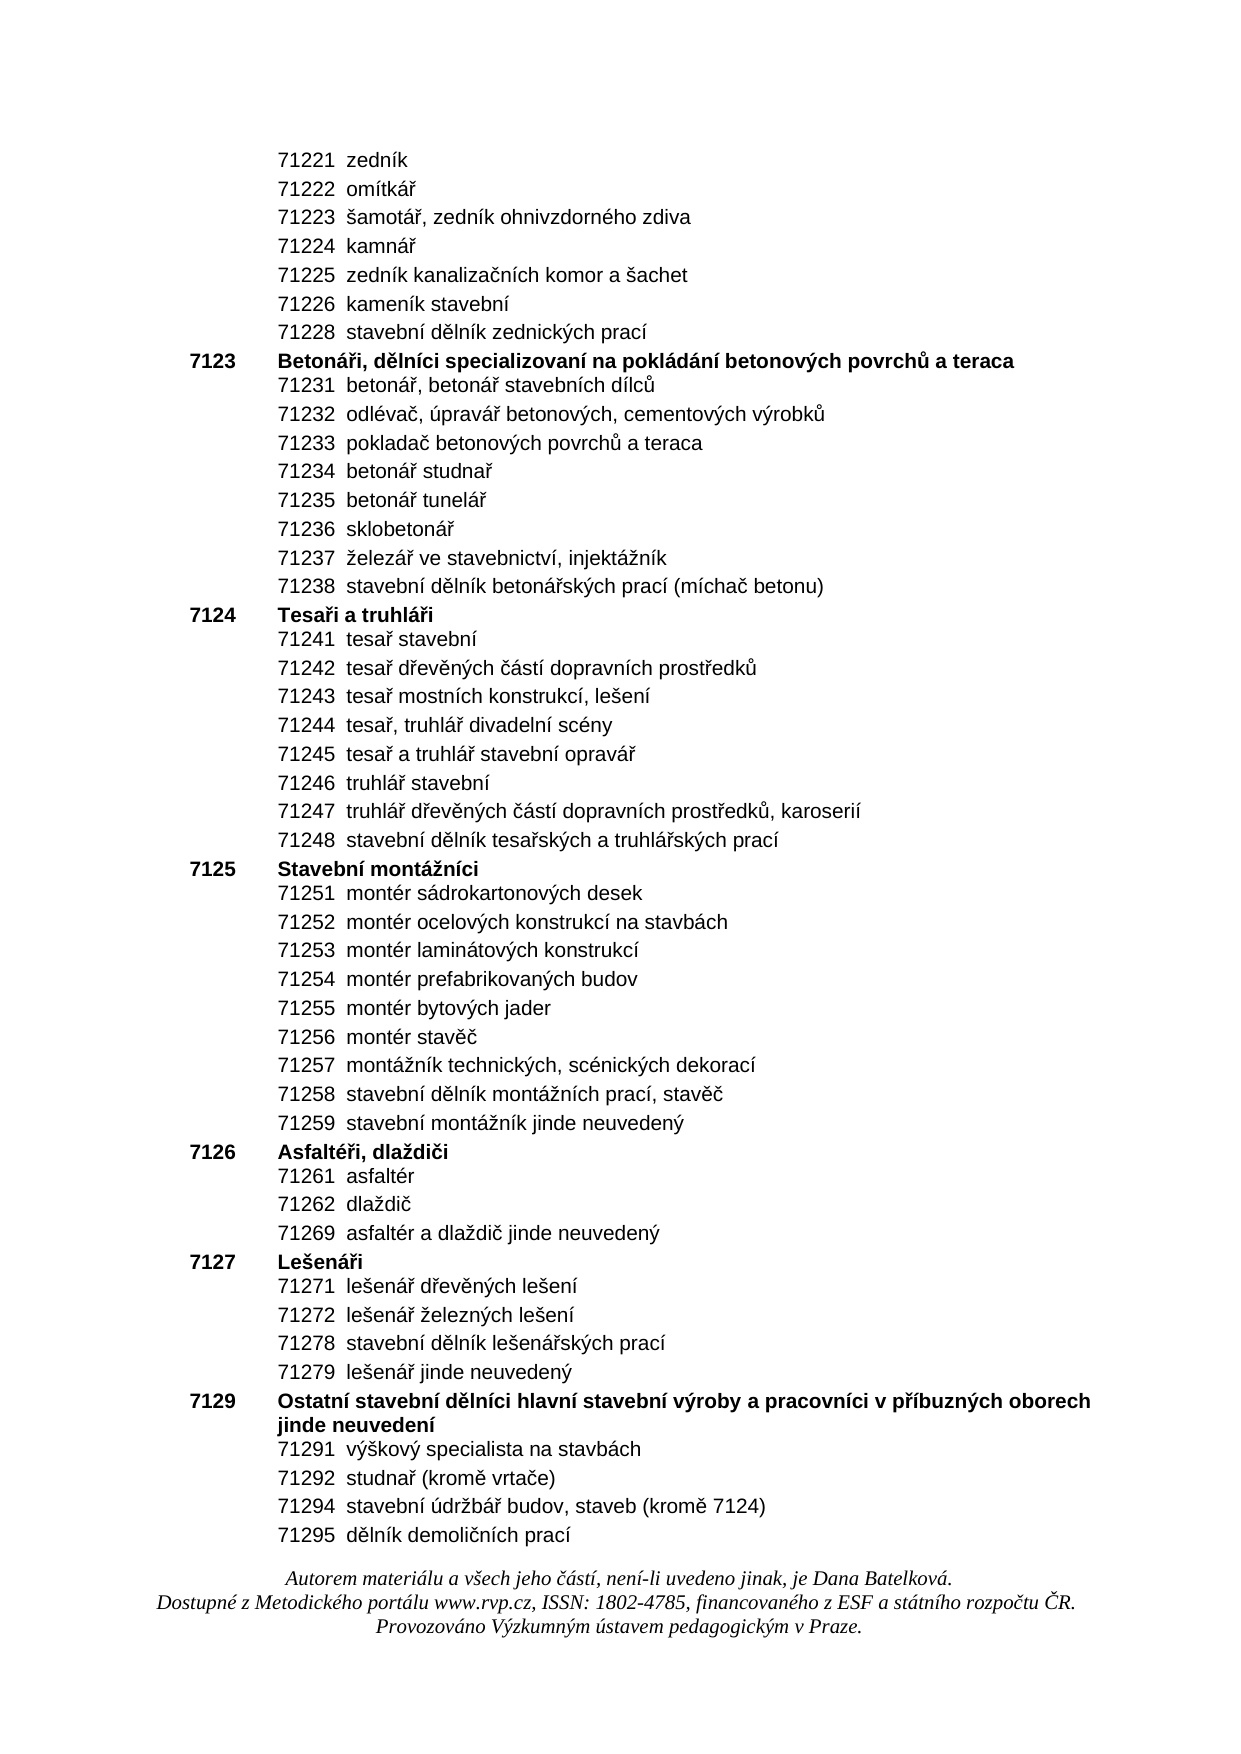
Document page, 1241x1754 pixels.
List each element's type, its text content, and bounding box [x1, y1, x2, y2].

table_cell Ostatní stavební dělníci hlavní stavební výroby a pracovníci v příbuzných oborech jinde neuvedení [278, 1389, 1093, 1437]
table_cell [148, 1082, 277, 1111]
table_cell montér bytových jader [346, 996, 1093, 1024]
table_cell stavební dělník tesařských a truhlářských prací [346, 828, 1093, 857]
table_cell [148, 1494, 277, 1523]
table_cell 71252 [278, 910, 346, 938]
table_cell truhlář dřevěných částí dopravních prostředků, karoserií [346, 799, 1093, 828]
table_cell [148, 291, 277, 320]
table_cell [148, 488, 277, 517]
table_cell 71261 [278, 1164, 346, 1192]
table_cell [148, 1465, 277, 1494]
table_cell 7123 [148, 349, 277, 373]
table_cell 71244 [278, 713, 346, 742]
table_cell 71253 [278, 938, 346, 967]
table_cell [148, 713, 277, 742]
table_cell omítkář [346, 176, 1093, 205]
table_cell 71221 [278, 148, 346, 176]
table_cell 7125 [148, 857, 277, 881]
table_cell tesař, truhlář divadelní scény [346, 713, 1093, 742]
table_cell montér sádrokartonových desek [346, 881, 1093, 909]
table_cell 71271 [278, 1274, 346, 1302]
table_cell 71224 [278, 234, 346, 263]
table_cell betonář tunelář [346, 488, 1093, 517]
table_cell [148, 234, 277, 263]
table_cell Stavební montážníci [278, 857, 1093, 881]
table_cell [148, 176, 277, 205]
table_cell [148, 684, 277, 713]
table_cell asfaltér [346, 1164, 1093, 1192]
table_cell [148, 938, 277, 967]
table_cell 71256 [278, 1025, 346, 1053]
table_cell 71279 [278, 1360, 346, 1389]
table_cell dlaždič [346, 1192, 1093, 1221]
table_cell 71269 [278, 1221, 346, 1250]
table_cell 7129 [148, 1389, 277, 1437]
table_cell lešenář dřevěných lešení [346, 1274, 1093, 1302]
table_cell [148, 517, 277, 545]
table_cell studnař (kromě vrtače) [346, 1465, 1093, 1494]
table_cell [148, 1025, 277, 1053]
table_cell výškový specialista na stavbách [346, 1437, 1093, 1465]
table_cell [148, 459, 277, 488]
table_cell lešenář železných lešení [346, 1303, 1093, 1331]
table_cell pokladač betonových povrchů a teraca [346, 430, 1093, 459]
table_cell 71237 [278, 545, 346, 574]
table_cell 71231 [278, 373, 346, 402]
table_cell 71278 [278, 1331, 346, 1360]
table_cell [148, 828, 277, 857]
table_cell stavební dělník zednických prací [346, 320, 1093, 349]
table_cell 71257 [278, 1053, 346, 1082]
table_cell 71233 [278, 430, 346, 459]
table_cell montér prefabrikovaných budov [346, 967, 1093, 996]
table_cell 71245 [278, 742, 346, 771]
table_cell [148, 545, 277, 574]
table_cell [148, 771, 277, 799]
table_cell tesař stavební [346, 627, 1093, 656]
table_cell stavební montážník jinde neuvedený [346, 1111, 1093, 1139]
table_cell šamotář, zedník ohnivzdorného zdiva [346, 205, 1093, 234]
table_cell 71236 [278, 517, 346, 545]
table_cell [148, 430, 277, 459]
table_cell montážník technických, scénických dekorací [346, 1053, 1093, 1082]
table_cell 7126 [148, 1140, 277, 1163]
table_cell [148, 1331, 277, 1360]
table_cell 71228 [278, 320, 346, 349]
table_cell stavební dělník lešenářských prací [346, 1331, 1093, 1360]
table_cell 71223 [278, 205, 346, 234]
table_cell 7124 [148, 603, 277, 627]
table_cell [148, 881, 277, 909]
table_cell 71291 [278, 1437, 346, 1465]
table_cell 71234 [278, 459, 346, 488]
table_cell [148, 1164, 277, 1192]
table_cell 71259 [278, 1111, 346, 1139]
table_cell [148, 1523, 277, 1552]
table_cell Betonáři, dělníci specializovaní na pokládání betonových povrchů a teraca [278, 349, 1093, 373]
table_cell tesař mostních konstrukcí, lešení [346, 684, 1093, 713]
table_cell 71243 [278, 684, 346, 713]
table_cell [148, 656, 277, 684]
table_cell [148, 1303, 277, 1331]
table_cell [148, 1053, 277, 1082]
table_cell 71251 [278, 881, 346, 909]
table_cell [148, 1221, 277, 1250]
table_cell tesař a truhlář stavební opravář [346, 742, 1093, 771]
table_cell 71238 [278, 574, 346, 603]
table_cell [148, 1274, 277, 1302]
table_cell 71226 [278, 291, 346, 320]
table_cell tesař dřevěných částí dopravních prostředků [346, 656, 1093, 684]
table_cell 71294 [278, 1494, 346, 1523]
table_cell betonář, betonář stavebních dílců [346, 373, 1093, 402]
table_cell [148, 742, 277, 771]
table_cell [148, 1111, 277, 1139]
table_cell [148, 799, 277, 828]
table_cell montér laminátových konstrukcí [346, 938, 1093, 967]
table_cell [148, 627, 277, 656]
table_cell kamnář [346, 234, 1093, 263]
table_cell sklobetonář [346, 517, 1093, 545]
table_cell 71241 [278, 627, 346, 656]
table_cell Tesaři a truhláři [278, 603, 1093, 627]
table_cell betonář studnař [346, 459, 1093, 488]
table_cell 71225 [278, 263, 346, 291]
table_cell zedník [346, 148, 1093, 176]
table_cell [148, 1437, 277, 1465]
table_cell [148, 910, 277, 938]
table_cell 71272 [278, 1303, 346, 1331]
table_cell železář ve stavebnictví, injektážník [346, 545, 1093, 574]
table_cell [148, 574, 277, 603]
table_cell 71254 [278, 967, 346, 996]
table_cell Lešenáři [278, 1250, 1093, 1274]
table_cell [148, 205, 277, 234]
table_cell [148, 148, 277, 176]
table_cell [148, 967, 277, 996]
table_cell [148, 320, 277, 349]
table_cell [148, 263, 277, 291]
table_cell stavební dělník montážních prací, stavěč [346, 1082, 1093, 1111]
table_cell 71222 [278, 176, 346, 205]
table_cell montér ocelových konstrukcí na stavbách [346, 910, 1093, 938]
table_cell truhlář stavební [346, 771, 1093, 799]
table_cell [148, 402, 277, 430]
table_cell stavební údržbář budov, staveb (kromě 7124) [346, 1494, 1093, 1523]
table_cell zedník kanalizačních komor a šachet [346, 263, 1093, 291]
table_cell 71232 [278, 402, 346, 430]
table_cell lešenář jinde neuvedený [346, 1360, 1093, 1389]
table_cell asfaltér a dlaždič jinde neuvedený [346, 1221, 1093, 1250]
table_cell kameník stavební [346, 291, 1093, 320]
table_cell [148, 1360, 277, 1389]
table_cell 71246 [278, 771, 346, 799]
table_cell 71262 [278, 1192, 346, 1221]
table_cell dělník demoličních prací [346, 1523, 1093, 1552]
table_cell montér stavěč [346, 1025, 1093, 1053]
table_cell 71292 [278, 1465, 346, 1494]
table_cell [148, 1192, 277, 1221]
table_cell 71295 [278, 1523, 346, 1552]
table_cell Asfaltéři, dlaždiči [278, 1140, 1093, 1163]
table_cell odlévač, úpravář betonových, cementových výrobků [346, 402, 1093, 430]
table_cell [148, 996, 277, 1024]
table_cell 71235 [278, 488, 346, 517]
table_cell 71248 [278, 828, 346, 857]
table_cell 71247 [278, 799, 346, 828]
table_cell stavební dělník betonářských prací (míchač betonu) [346, 574, 1093, 603]
table_cell 71255 [278, 996, 346, 1024]
table_cell 7127 [148, 1250, 277, 1274]
table_cell 71258 [278, 1082, 346, 1111]
table_cell 71242 [278, 656, 346, 684]
table_cell [148, 373, 277, 402]
